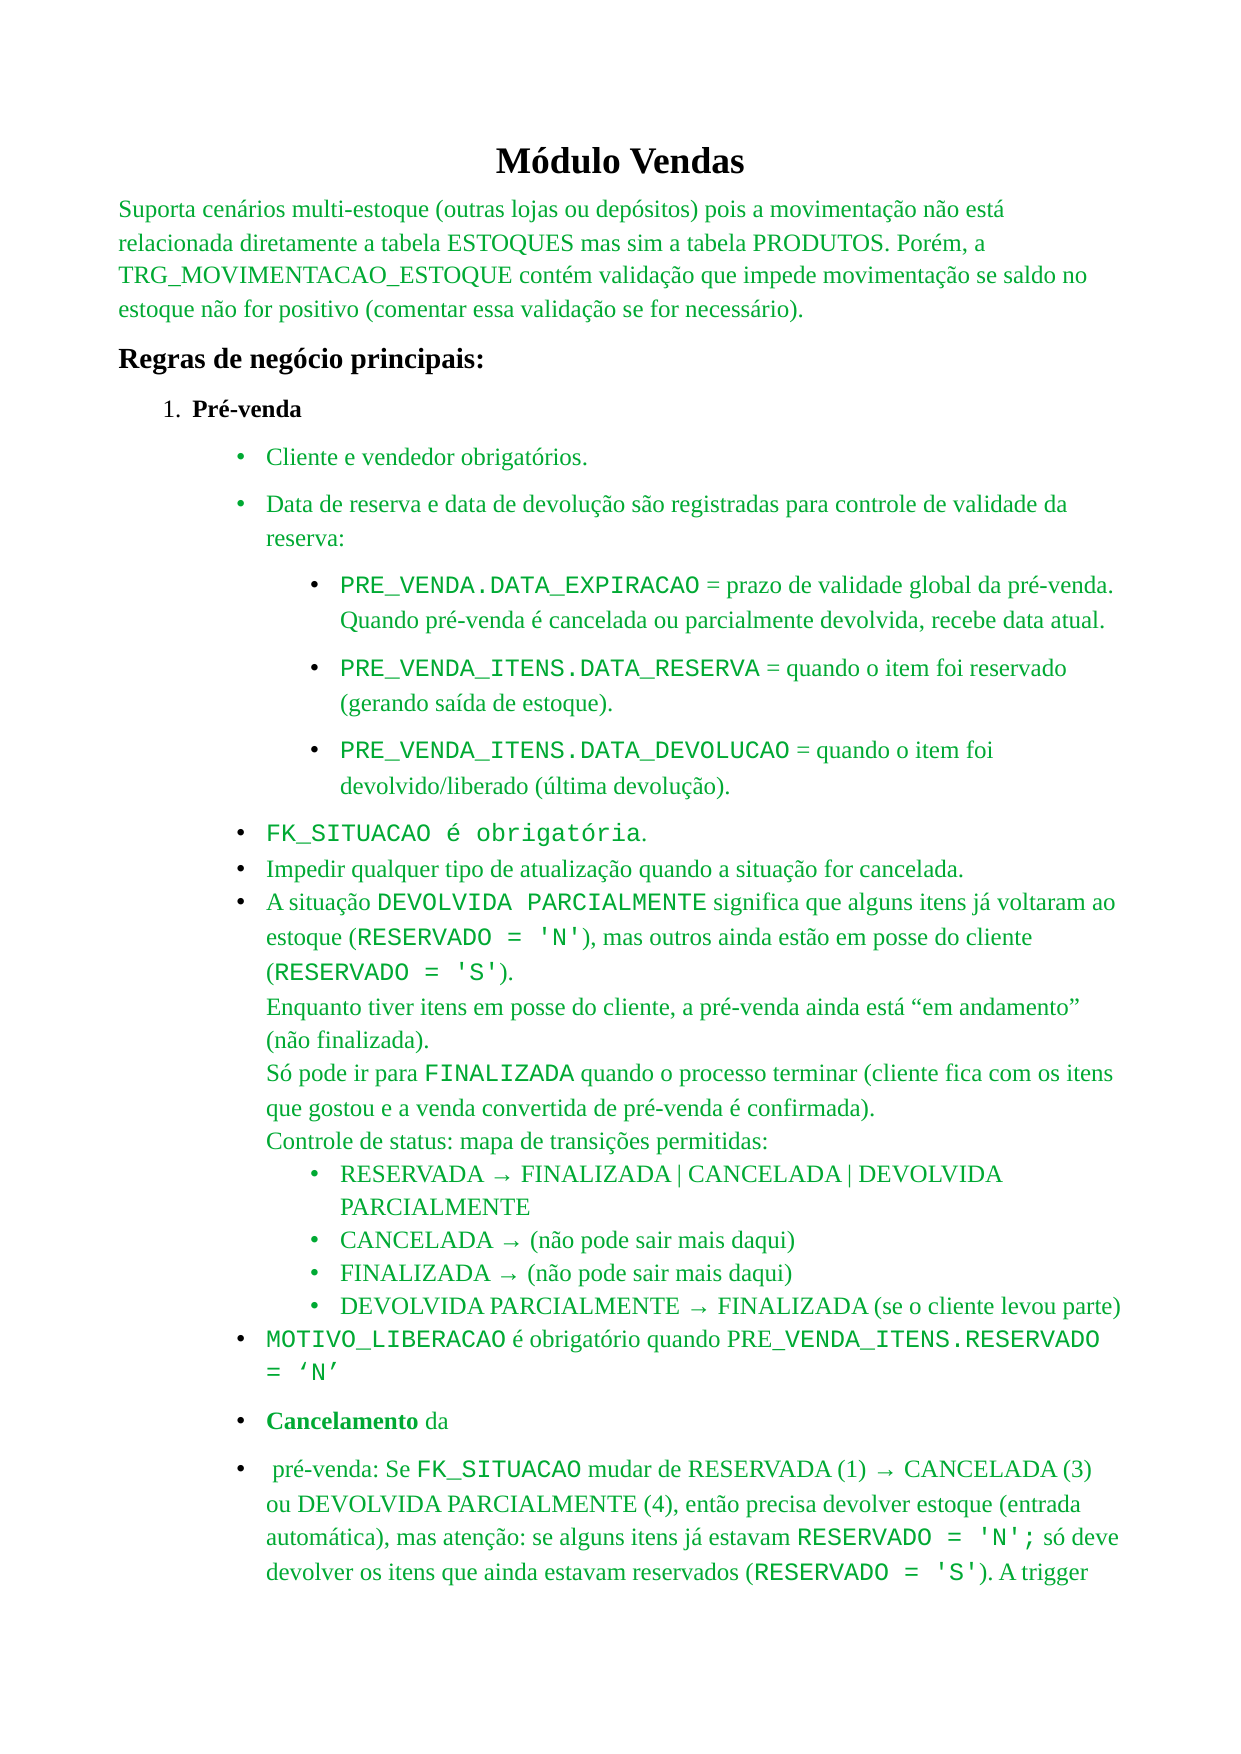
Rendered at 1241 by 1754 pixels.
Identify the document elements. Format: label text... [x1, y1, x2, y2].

list PRE_VENDA_ITENS.DATA_RESERVA = quando o item foi reservado (gerando saída de estoque). [310, 653, 1122, 717]
list MOTIVO_LIBERACAO é obrigatório quando PRE_VENDA_ITENS.RESERVADO = ‘N’ [236, 1324, 1122, 1388]
subtitle Módulo Vendas [118, 139, 1122, 182]
list CANCELADA → (não pode sair mais daqui) [310, 1225, 1122, 1254]
list DEVOLVIDA PARCIALMENTE → FINALIZADA (se o cliente levou parte) [310, 1291, 1122, 1320]
list Impedir qualquer tipo de atualização quando a situação for cancelada. [236, 854, 1122, 882]
list Cliente e vendedor obrigatórios. [236, 442, 1122, 471]
list FINALIZADA → (não pode sair mais daqui) [310, 1258, 1122, 1287]
list PRE_VENDA.DATA_EXPIRACAO = prazo de validade global da pré-venda. Quando pré-venda é cancelada ou parcialmente devolvida, recebe data atual. [310, 570, 1122, 634]
list pré-venda: Se FK_SITUACAO mudar de RESERVADA (1) → CANCELADA (3) ou DEVOLVIDA PARCIALMENTE (4), então precisa devolver estoque (entrada automática), mas atenção: se alguns itens já estavam RESERVADO = 'N'; só deve devolver os itens que ainda estavam reservados (RESERVADO = 'S'). A trigger [236, 1454, 1122, 1588]
list Pré-venda [162, 394, 1122, 423]
list Cancelamento da [236, 1406, 1122, 1435]
list PRE_VENDA_ITENS.DATA_DEVOLUCAO = quando o item foi devolvido/liberado (última devolução). [310, 736, 1122, 799]
list A situação DEVOLVIDA PARCIALMENTE significa que alguns itens já voltaram ao estoque (RESERVADO = 'N'), mas outros ainda estão em posse do cliente (RESERVADO = 'S'). Enquanto tiver itens em posse do cliente, a pré-venda ainda está “em andamento” (não finalizada). Só pode ir para FINALIZADA quando o processo terminar (cliente fica com os itens que gostou e a venda convertida de pré-venda é confirmada). Controle de status: mapa de transições permitidas: [236, 887, 1122, 1155]
subtitle Regras de negócio principais: [118, 341, 1122, 375]
list FK_SITUACAO é obrigatória. [236, 818, 1122, 849]
list Data de reserva e data de devolução são registradas para controle de validade da reserva: [236, 489, 1122, 551]
text Suporta cenários multi-estoque (outras lojas ou depósitos) pois a movimentação não está relacionada diretamente a tabela ESTOQUES mas sim a tabela PRODUTOS. Porém, a TRG_MOVIMENTACAO_ESTOQUE contém validação que impede movimentação se saldo no estoque não for positivo (comentar essa validação se for necessário). [118, 194, 1122, 322]
list RESERVADA → FINALIZADA | CANCELADA | DEVOLVIDA PARCIALMENTE [310, 1159, 1122, 1221]
